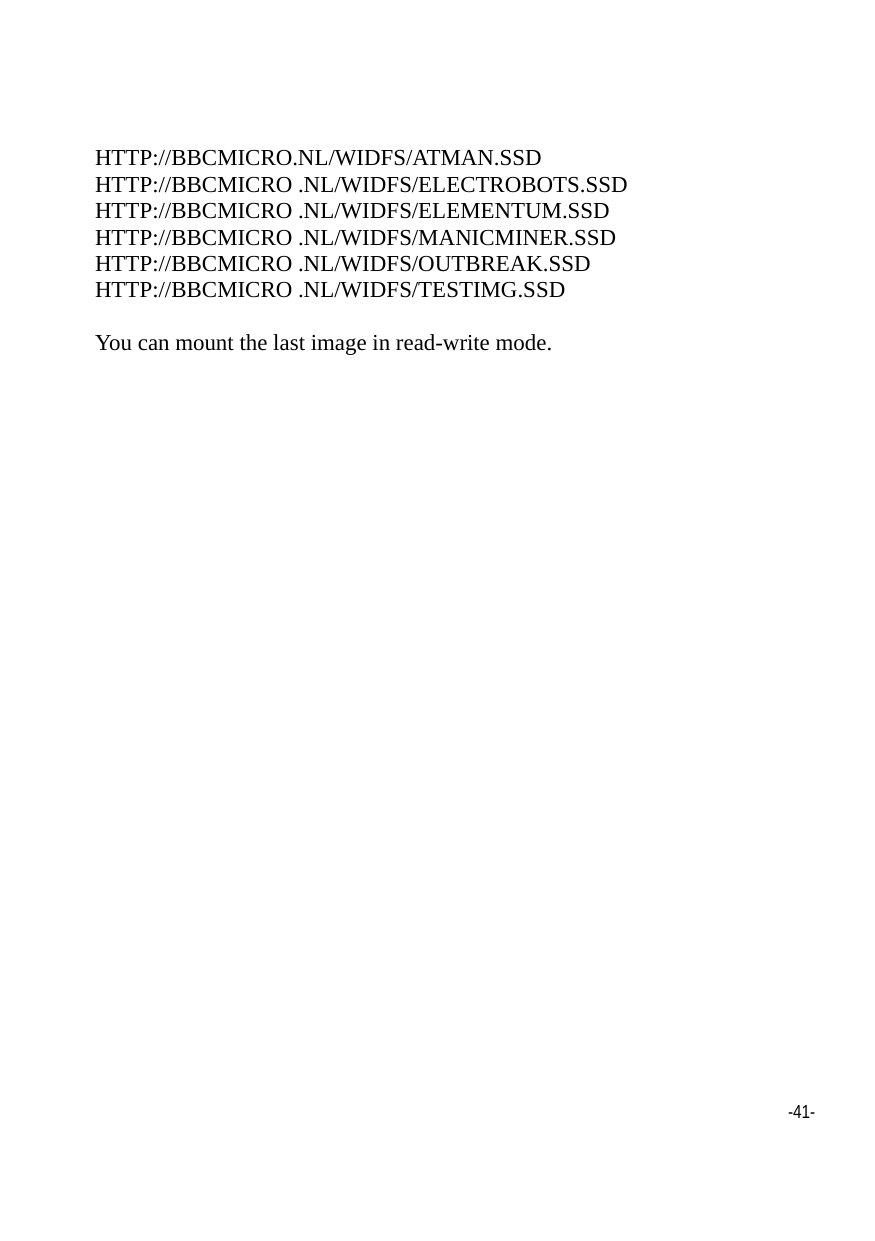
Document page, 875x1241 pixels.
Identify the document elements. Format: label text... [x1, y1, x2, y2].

text HTTP://BBCMICRO.NL/WIDFS/ATMAN.SSD [95, 144, 815, 171]
text HTTP://BBCMICRO .NL/WIDFS/ELEMENTUM.SSD [95, 197, 815, 223]
text HTTP://BBCMICRO .NL/WIDFS/MANICMINER.SSD [95, 223, 815, 250]
text HTTP://BBCMICRO .NL/WIDFS/ELECTROBOTS.SSD [95, 171, 815, 197]
text You can mount the last image in read-write mode. [95, 329, 815, 355]
text HTTP://BBCMICRO .NL/WIDFS/TESTIMG.SSD [95, 276, 815, 303]
text HTTP://BBCMICRO .NL/WIDFS/OUTBREAK.SSD [95, 250, 815, 276]
